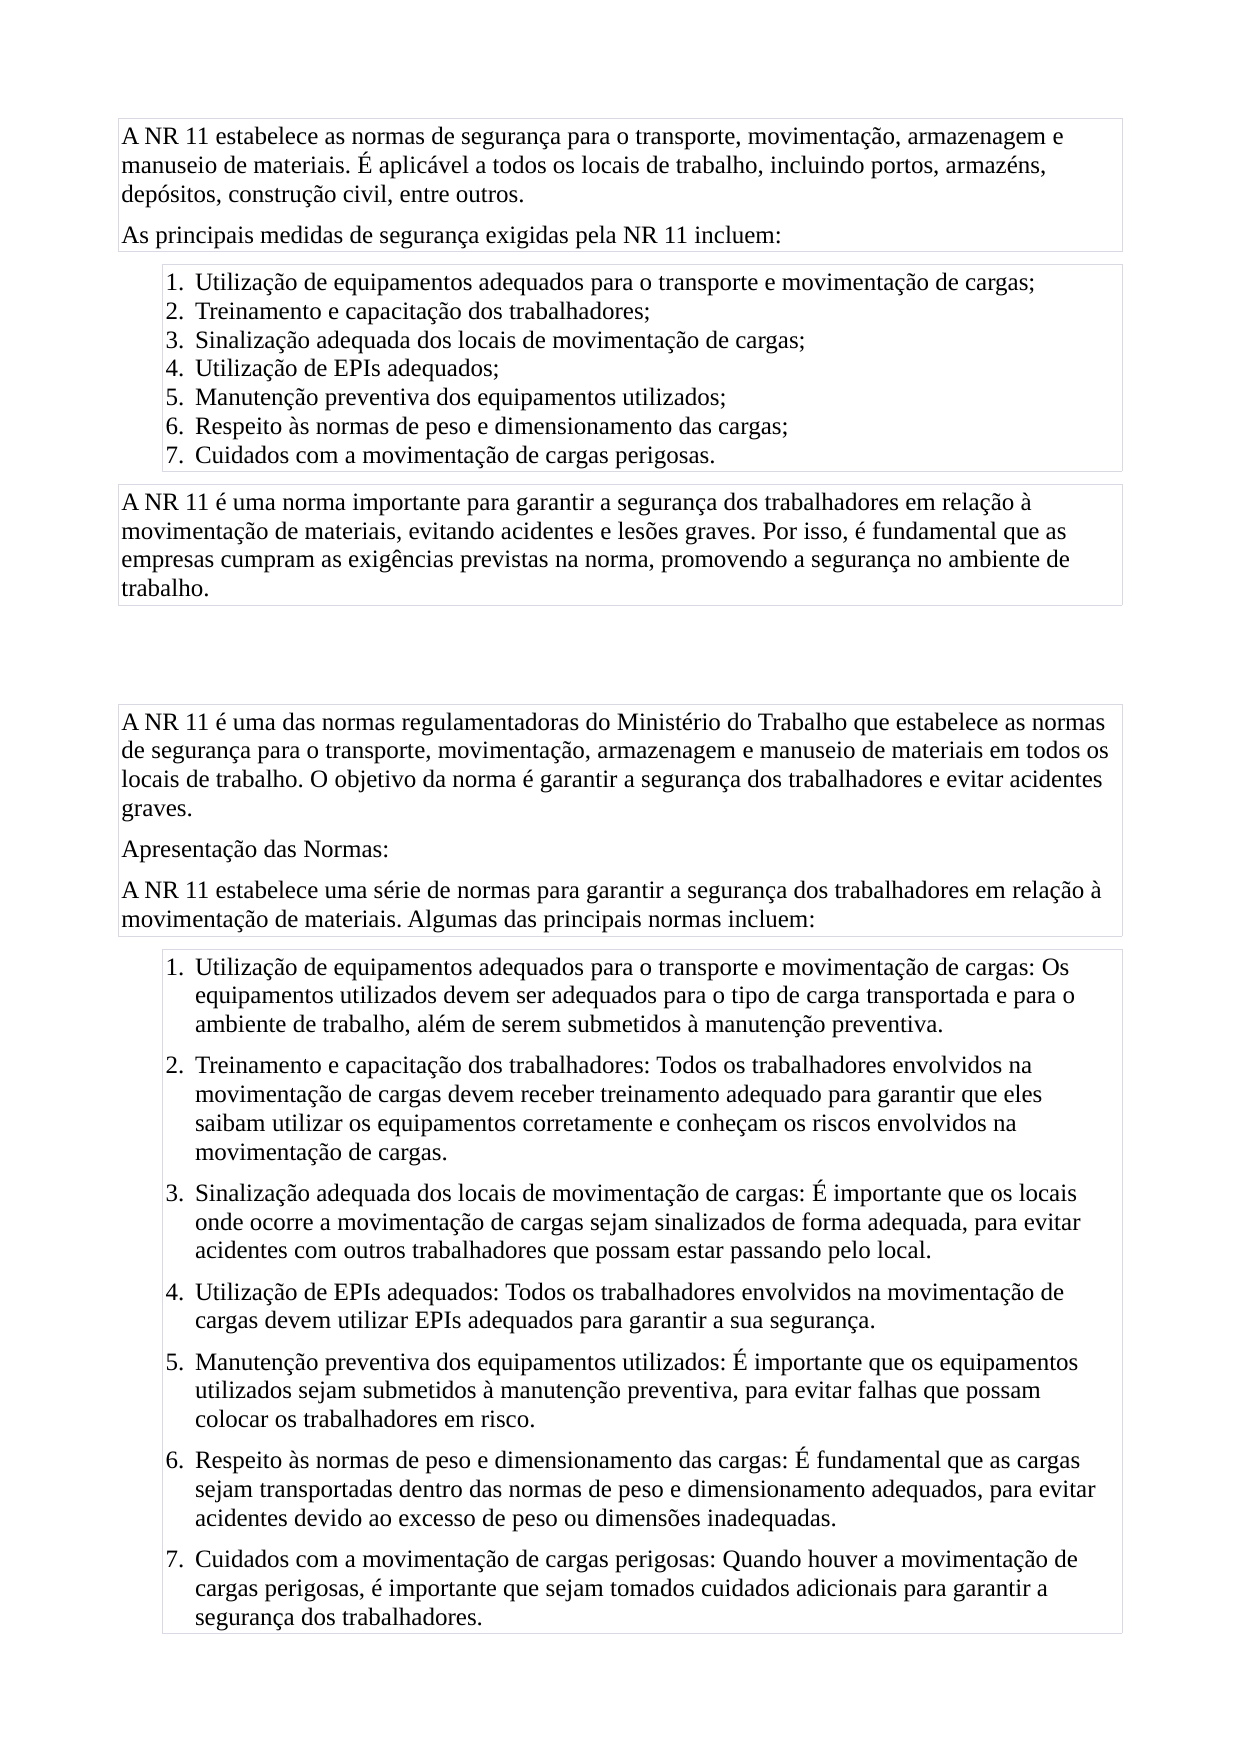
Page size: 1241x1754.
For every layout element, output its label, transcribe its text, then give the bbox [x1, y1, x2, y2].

text As principais medidas de segurança exigidas pela NR 11 incluem: [119, 217, 1122, 251]
list Cuidados com a movimentação de cargas perigosas: Quando houver a movimentação de cargas perigosas, é importante que sejam tomados cuidados adicionais para garantir a segurança dos trabalhadores. [163, 1541, 1122, 1633]
list Utilização de EPIs adequados: Todos os trabalhadores envolvidos na movimentação de cargas devem utilizar EPIs adequados para garantir a sua segurança. [163, 1273, 1122, 1334]
list Manutenção preventiva dos equipamentos utilizados; [163, 379, 1122, 408]
text A NR 11 é uma norma importante para garantir a segurança dos trabalhadores em relação à movimentação de materiais, evitando acidentes e lesões graves. Por isso, é fundamental que as empresas cumpram as exigências previstas na norma, promovendo a segurança no ambiente de trabalho. [119, 485, 1122, 605]
list Cuidados com a movimentação de cargas perigosas. [163, 437, 1122, 471]
text Apresentação das Normas: [119, 831, 1122, 863]
text A NR 11 estabelece uma série de normas para garantir a segurança dos trabalhadores em relação à movimentação de materiais. Algumas das principais normas incluem: [119, 872, 1122, 936]
list Utilização de EPIs adequados; [163, 350, 1122, 379]
list Respeito às normas de peso e dimensionamento das cargas: É fundamental que as cargas sejam transportadas dentro das normas de peso e dimensionamento adequados, para evitar acidentes devido ao excesso de peso ou dimensões inadequadas. [163, 1442, 1122, 1532]
text A NR 11 é uma das normas regulamentadoras do Ministério do Trabalho que estabelece as normas de segurança para o transporte, movimentação, armazenagem e manuseio de materiais em todos os locais de trabalho. O objetivo da norma é garantir a segurança dos trabalhadores e evitar acidentes graves. [119, 705, 1122, 822]
list Sinalização adequada dos locais de movimentação de cargas: É importante que os locais onde ocorre a movimentação de cargas sejam sinalizados de forma adequada, para evitar acidentes com outros trabalhadores que possam estar passando pelo local. [163, 1175, 1122, 1264]
list Treinamento e capacitação dos trabalhadores; [163, 293, 1122, 322]
list Utilização de equipamentos adequados para o transporte e movimentação de cargas: Os equipamentos utilizados devem ser adequados para o tipo de carga transportada e para o ambiente de trabalho, além de serem submetidos à manutenção preventiva. [163, 950, 1122, 1038]
list Sinalização adequada dos locais de movimentação de cargas; [163, 322, 1122, 350]
list Manutenção preventiva dos equipamentos utilizados: É importante que os equipamentos utilizados sejam submetidos à manutenção preventiva, para evitar falhas que possam colocar os trabalhadores em risco. [163, 1343, 1122, 1433]
text A NR 11 estabelece as normas de segurança para o transporte, movimentação, armazenagem e manuseio de materiais. É aplicável a todos os locais de trabalho, incluindo portos, armazéns, depósitos, construção civil, entre outros. [119, 119, 1122, 207]
list Utilização de equipamentos adequados para o transporte e movimentação de cargas; [163, 265, 1122, 293]
list Respeito às normas de peso e dimensionamento das cargas; [163, 408, 1122, 437]
list Treinamento e capacitação dos trabalhadores: Todos os trabalhadores envolvidos na movimentação de cargas devem receber treinamento adequado para garantir que eles saibam utilizar os equipamentos corretamente e conheçam os riscos envolvidos na movimentação de cargas. [163, 1047, 1122, 1165]
